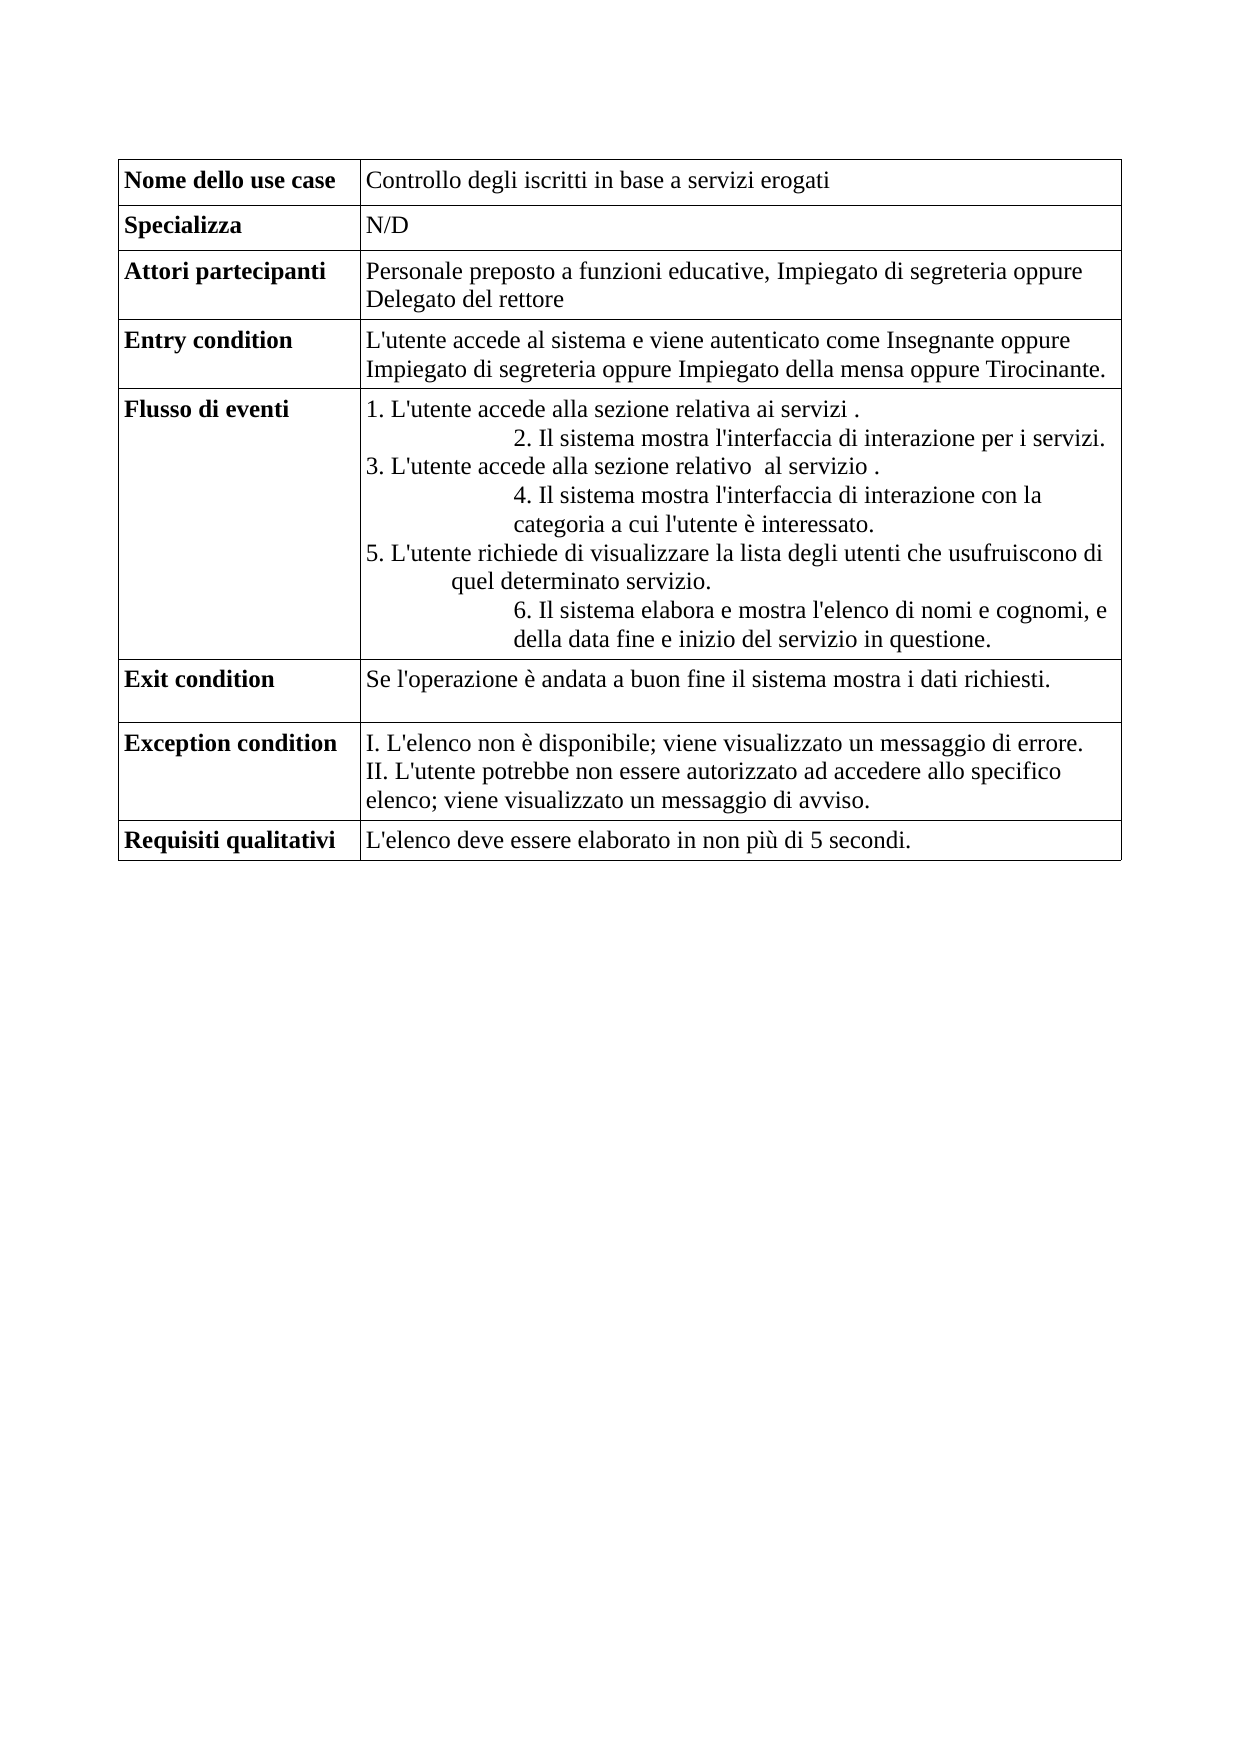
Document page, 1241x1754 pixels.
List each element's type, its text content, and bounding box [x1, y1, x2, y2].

table_cell Requisiti qualitativi [119, 821, 360, 860]
table_cell L'elenco deve essere elaborato in non più di 5 secondi. [361, 821, 1121, 860]
table_cell Se l'operazione è andata a buon fine il sistema mostra i dati richiesti. [361, 660, 1121, 722]
table_cell Exception condition [119, 723, 360, 820]
table_header Controllo degli iscritti in base a servizi erogati [361, 160, 1121, 205]
table_cell Attori partecipanti [119, 251, 360, 319]
table_cell L'utente accede alla sezione relativa ai servizi . Il sistema mostra l'interfaccia di interazione per i servizi. L'utente accede alla sezione relativo al servizio . Il sistema mostra l'interfaccia di interazione con la categoria a cui l'utente è interessato. L'utente richiede di visualizzare la lista degli utenti che usufruiscono di quel determinato servizio. Il sistema elabora e mostra l'elenco di nomi e cognomi, e della data fine e inizio del servizio in questione. [361, 389, 1121, 658]
table_cell L'utente accede al sistema e viene autenticato come Insegnante oppure Impiegato di segreteria oppure Impiegato della mensa oppure Tirocinante. [361, 320, 1121, 388]
table_cell Specializza [119, 206, 360, 250]
table_cell Entry condition [119, 320, 360, 388]
table_cell Personale preposto a funzioni educative, Impiegato di segreteria oppure Delegato del rettore [361, 251, 1121, 319]
table_cell Exit condition [119, 660, 360, 722]
table_cell Flusso di eventi [119, 389, 360, 658]
table_cell I. L'elenco non è disponibile; viene visualizzato un messaggio di errore. II. L'utente potrebbe non essere autorizzato ad accedere allo specifico elenco; viene visualizzato un messaggio di avviso. [361, 723, 1121, 820]
table_cell N/D [361, 206, 1121, 250]
table_header Nome dello use case [119, 160, 360, 205]
